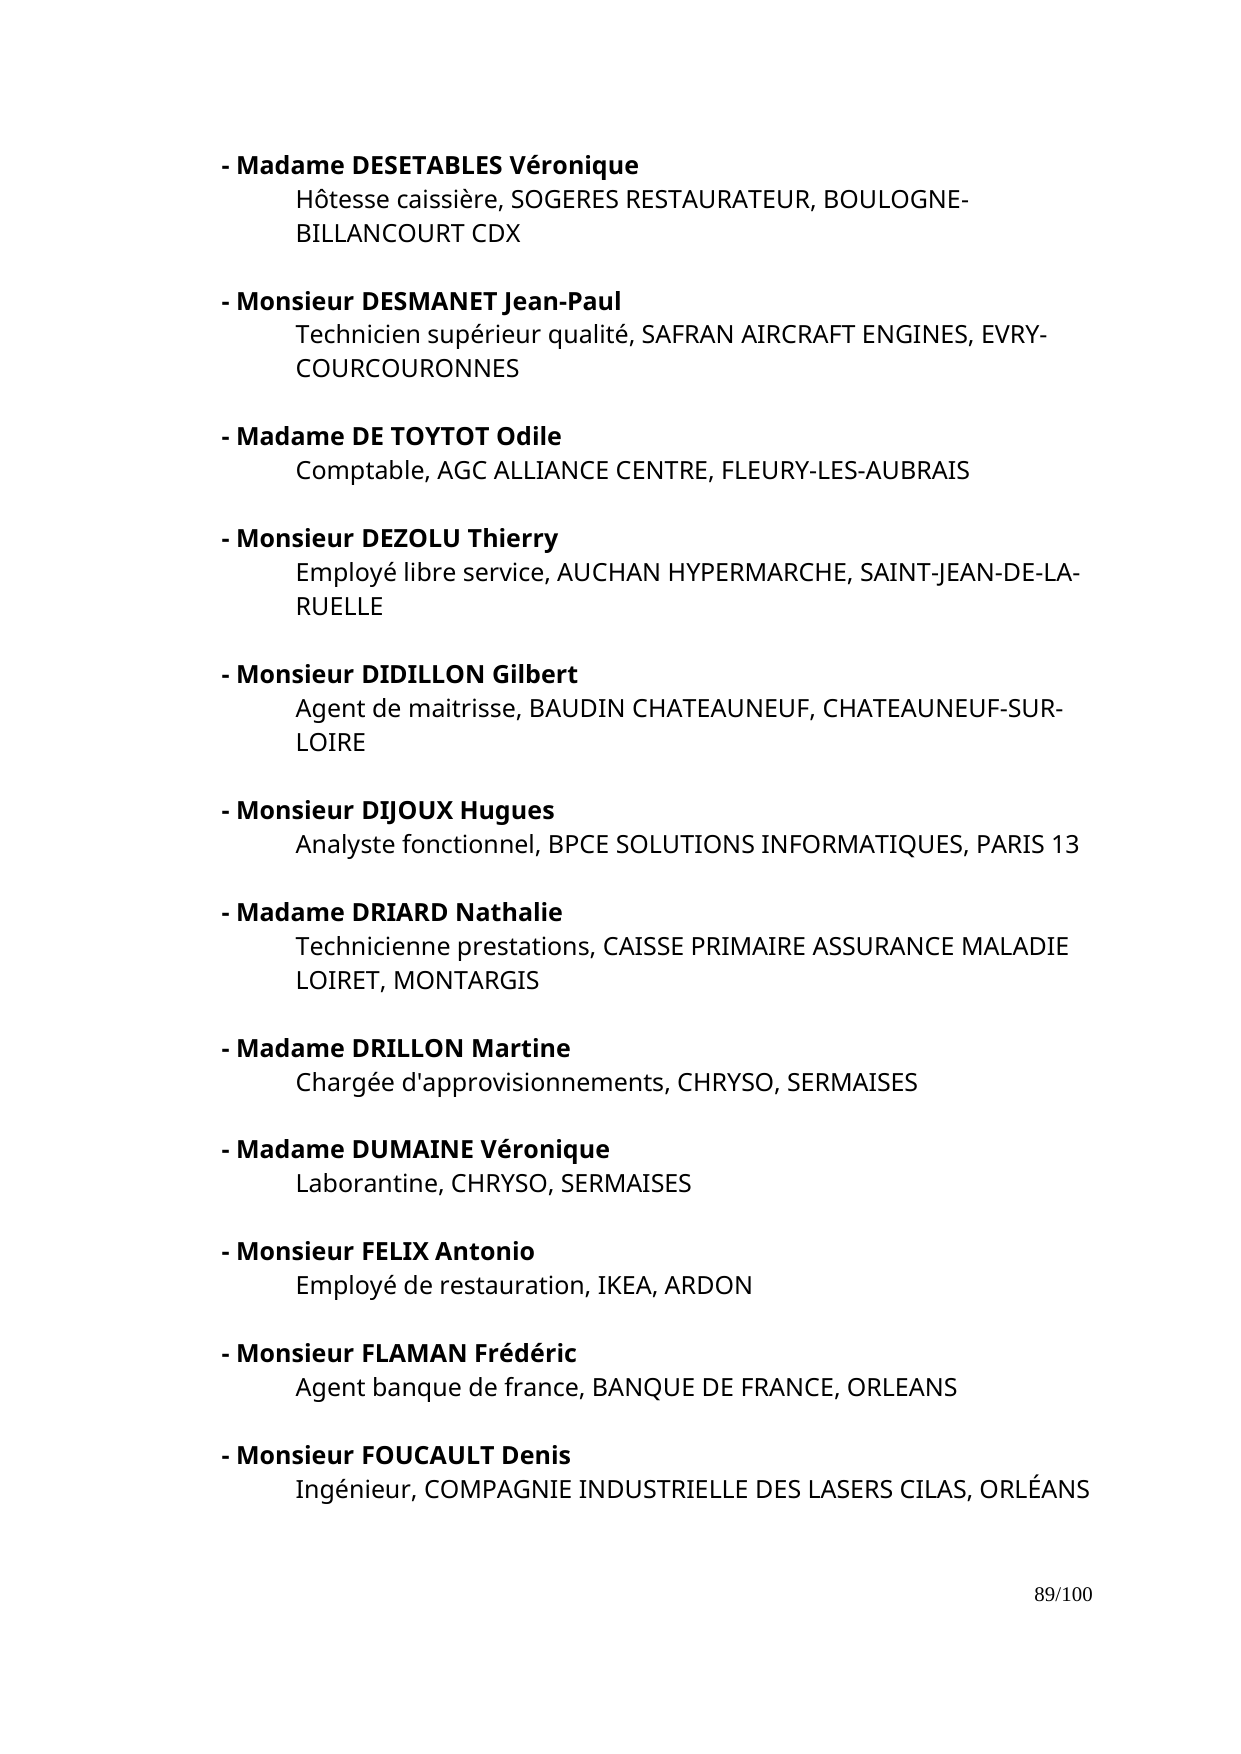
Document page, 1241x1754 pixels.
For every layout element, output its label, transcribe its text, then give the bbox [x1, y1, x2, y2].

text - Monsieur DIJOUX Hugues Analyste fonctionnel, BPCE SOLUTIONS INFORMATIQUES, PARIS 13 [221, 793, 1092, 861]
text - Monsieur FLAMAN Frédéric Agent banque de france, BANQUE DE FRANCE, ORLEANS [221, 1336, 1092, 1404]
text - Madame DRIARD Nathalie Technicienne prestations, CAISSE PRIMAIRE ASSURANCE MALADIE LOIRET, MONTARGIS [221, 895, 1092, 997]
text - Monsieur DEZOLU Thierry Employé libre service, AUCHAN HYPERMARCHE, SAINT-JEAN-DE-LA-RUELLE [221, 521, 1092, 623]
text - Madame DE TOYTOT Odile Comptable, AGC ALLIANCE CENTRE, FLEURY-LES-AUBRAIS [221, 419, 1092, 487]
text - Monsieur DESMANET Jean-Paul Technicien supérieur qualité, SAFRAN AIRCRAFT ENGINES, EVRY-COURCOURONNES [221, 283, 1092, 385]
text - Monsieur DIDILLON Gilbert Agent de maitrisse, BAUDIN CHATEAUNEUF, CHATEAUNEUF-SUR-LOIRE [221, 657, 1092, 759]
text - Madame DESETABLES Véronique Hôtesse caissière, SOGERES RESTAURATEUR, BOULOGNE-BILLANCOURT CDX [221, 148, 1092, 249]
text - Madame DUMAINE Véronique Laborantine, CHRYSO, SERMAISES [221, 1132, 1092, 1200]
text - Monsieur FOUCAULT Denis Ingénieur, COMPAGNIE INDUSTRIELLE DES LASERS CILAS, ORLÉANS [221, 1438, 1092, 1506]
text - Monsieur FELIX Antonio Employé de restauration, IKEA, ARDON [221, 1234, 1092, 1302]
text - Madame DRILLON Martine Chargée d'approvisionnements, CHRYSO, SERMAISES [221, 1031, 1092, 1098]
